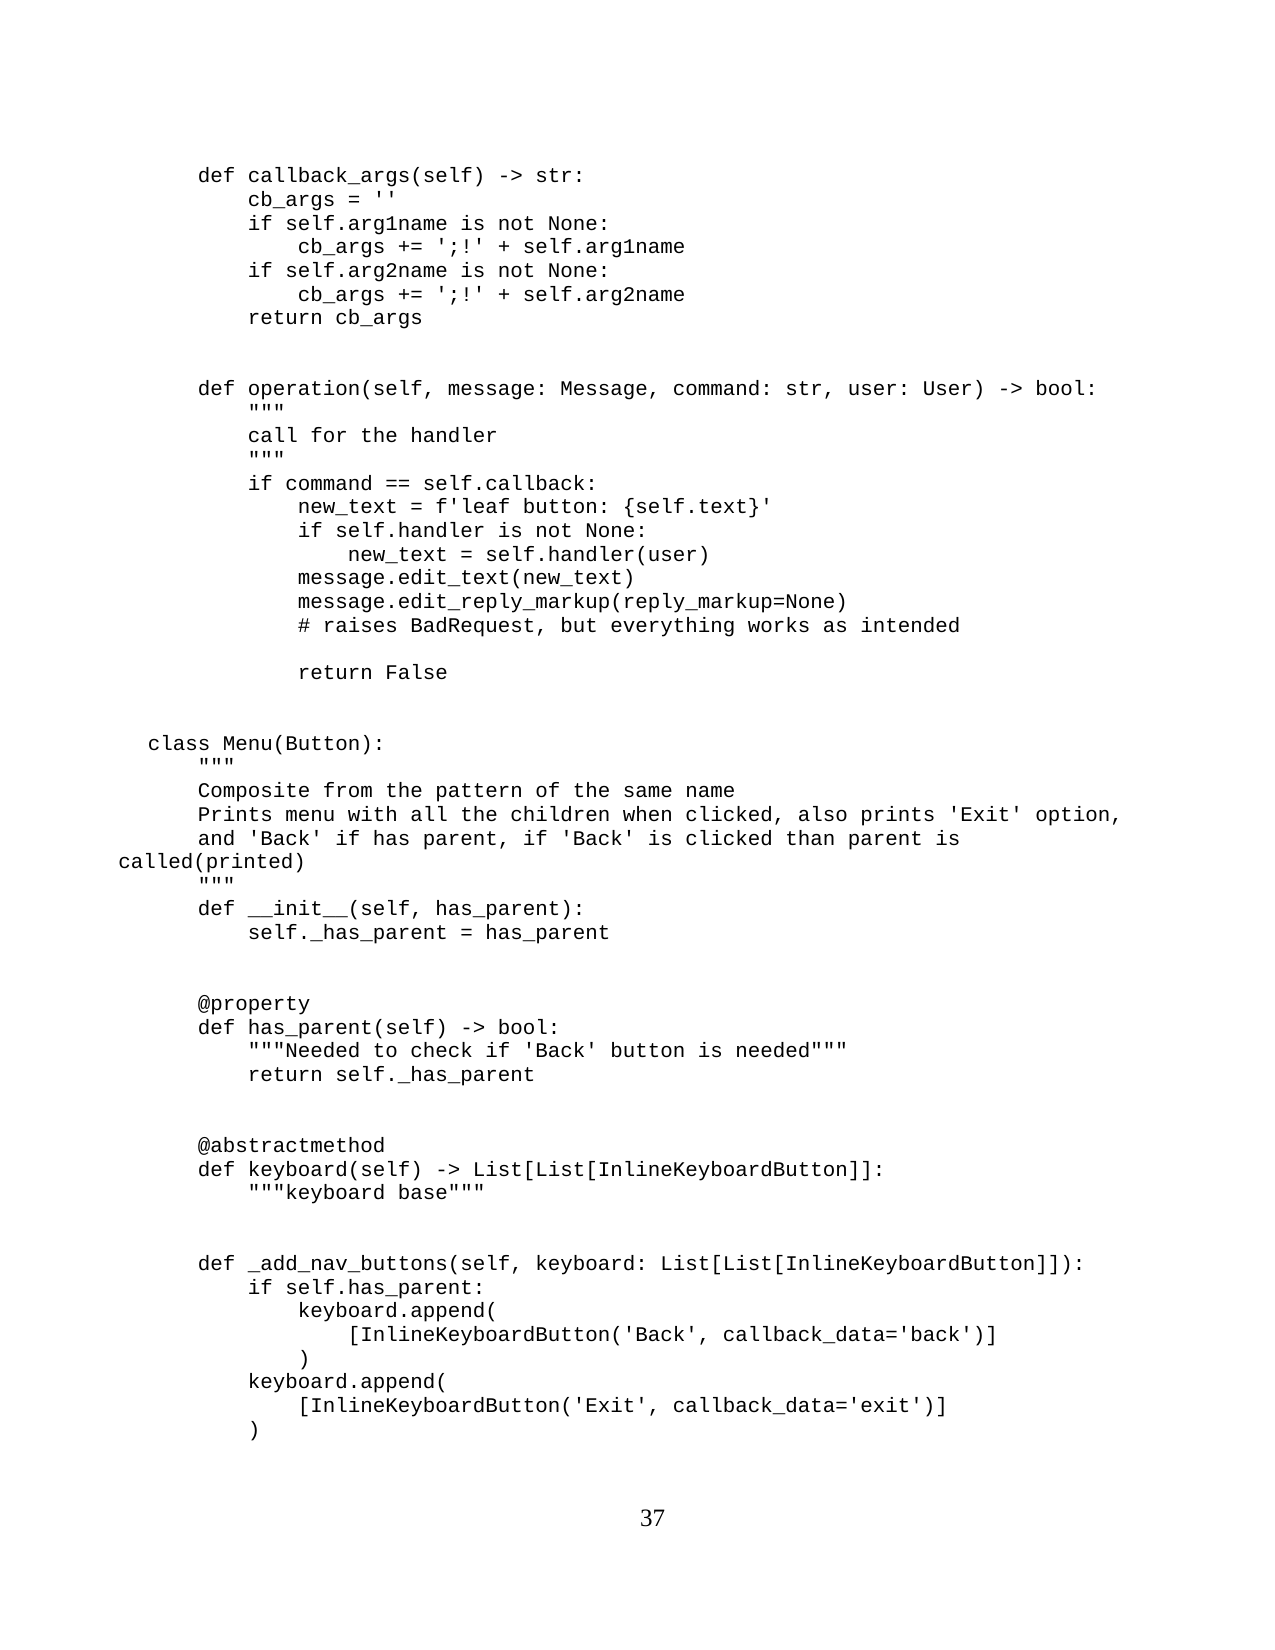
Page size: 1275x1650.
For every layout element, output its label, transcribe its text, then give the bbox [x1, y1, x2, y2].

text keyboard.append( [118, 1371, 1157, 1395]
text def callback_args(self) -> str: [118, 165, 1157, 189]
text @abstractmethod [118, 1135, 1157, 1158]
text Prints menu with all the children when clicked, also prints 'Exit' option, [118, 804, 1157, 827]
text and 'Back' if has parent, if 'Back' is clicked than parent is called(printed) [118, 827, 1157, 875]
text message.edit_reply_markup(reply_markup=None) [118, 591, 1157, 615]
text new_text = self.handler(user) [118, 544, 1157, 567]
text cb_args += ';!' + self.arg1name [118, 236, 1157, 260]
text Composite from the pattern of the same name [118, 780, 1157, 804]
text self._has_parent = has_parent [118, 922, 1157, 946]
text """ [118, 875, 1157, 898]
text # raises BadRequest, but everything works as intended [118, 615, 1157, 638]
text call for the handler [118, 426, 1157, 449]
text """ [118, 402, 1157, 426]
text def operation(self, message: Message, command: str, user: User) -> bool: [118, 378, 1157, 402]
text if self.has_parent: [118, 1277, 1157, 1300]
text keyboard.append( [118, 1300, 1157, 1324]
text cb_args = '' [118, 189, 1157, 213]
text [InlineKeyboardButton('Back', callback_data='back')] [118, 1324, 1157, 1348]
text if command == self.callback: [118, 473, 1157, 496]
text [InlineKeyboardButton('Exit', callback_data='exit')] [118, 1395, 1157, 1419]
text @property [118, 993, 1157, 1017]
text if self.handler is not None: [118, 520, 1157, 544]
text new_text = f'leaf button: {self.text}' [118, 496, 1157, 520]
text class Menu(Button): [118, 733, 1157, 757]
text ) [118, 1419, 1157, 1442]
text """keyboard base""" [118, 1182, 1157, 1206]
text def has_parent(self) -> bool: [118, 1017, 1157, 1040]
text """ [118, 449, 1157, 473]
text if self.arg1name is not None: [118, 213, 1157, 236]
text cb_args += ';!' + self.arg2name [118, 284, 1157, 307]
text return cb_args [118, 307, 1157, 331]
text """Needed to check if 'Back' button is needed""" [118, 1040, 1157, 1064]
text message.edit_text(new_text) [118, 567, 1157, 591]
text return self._has_parent [118, 1064, 1157, 1088]
text return False [118, 662, 1157, 686]
text ) [118, 1348, 1157, 1371]
text def _add_nav_buttons(self, keyboard: List[List[InlineKeyboardButton]]): [118, 1253, 1157, 1277]
text if self.arg2name is not None: [118, 260, 1157, 284]
text def keyboard(self) -> List[List[InlineKeyboardButton]]: [118, 1158, 1157, 1182]
text """ [118, 757, 1157, 780]
text def __init__(self, has_parent): [118, 898, 1157, 922]
